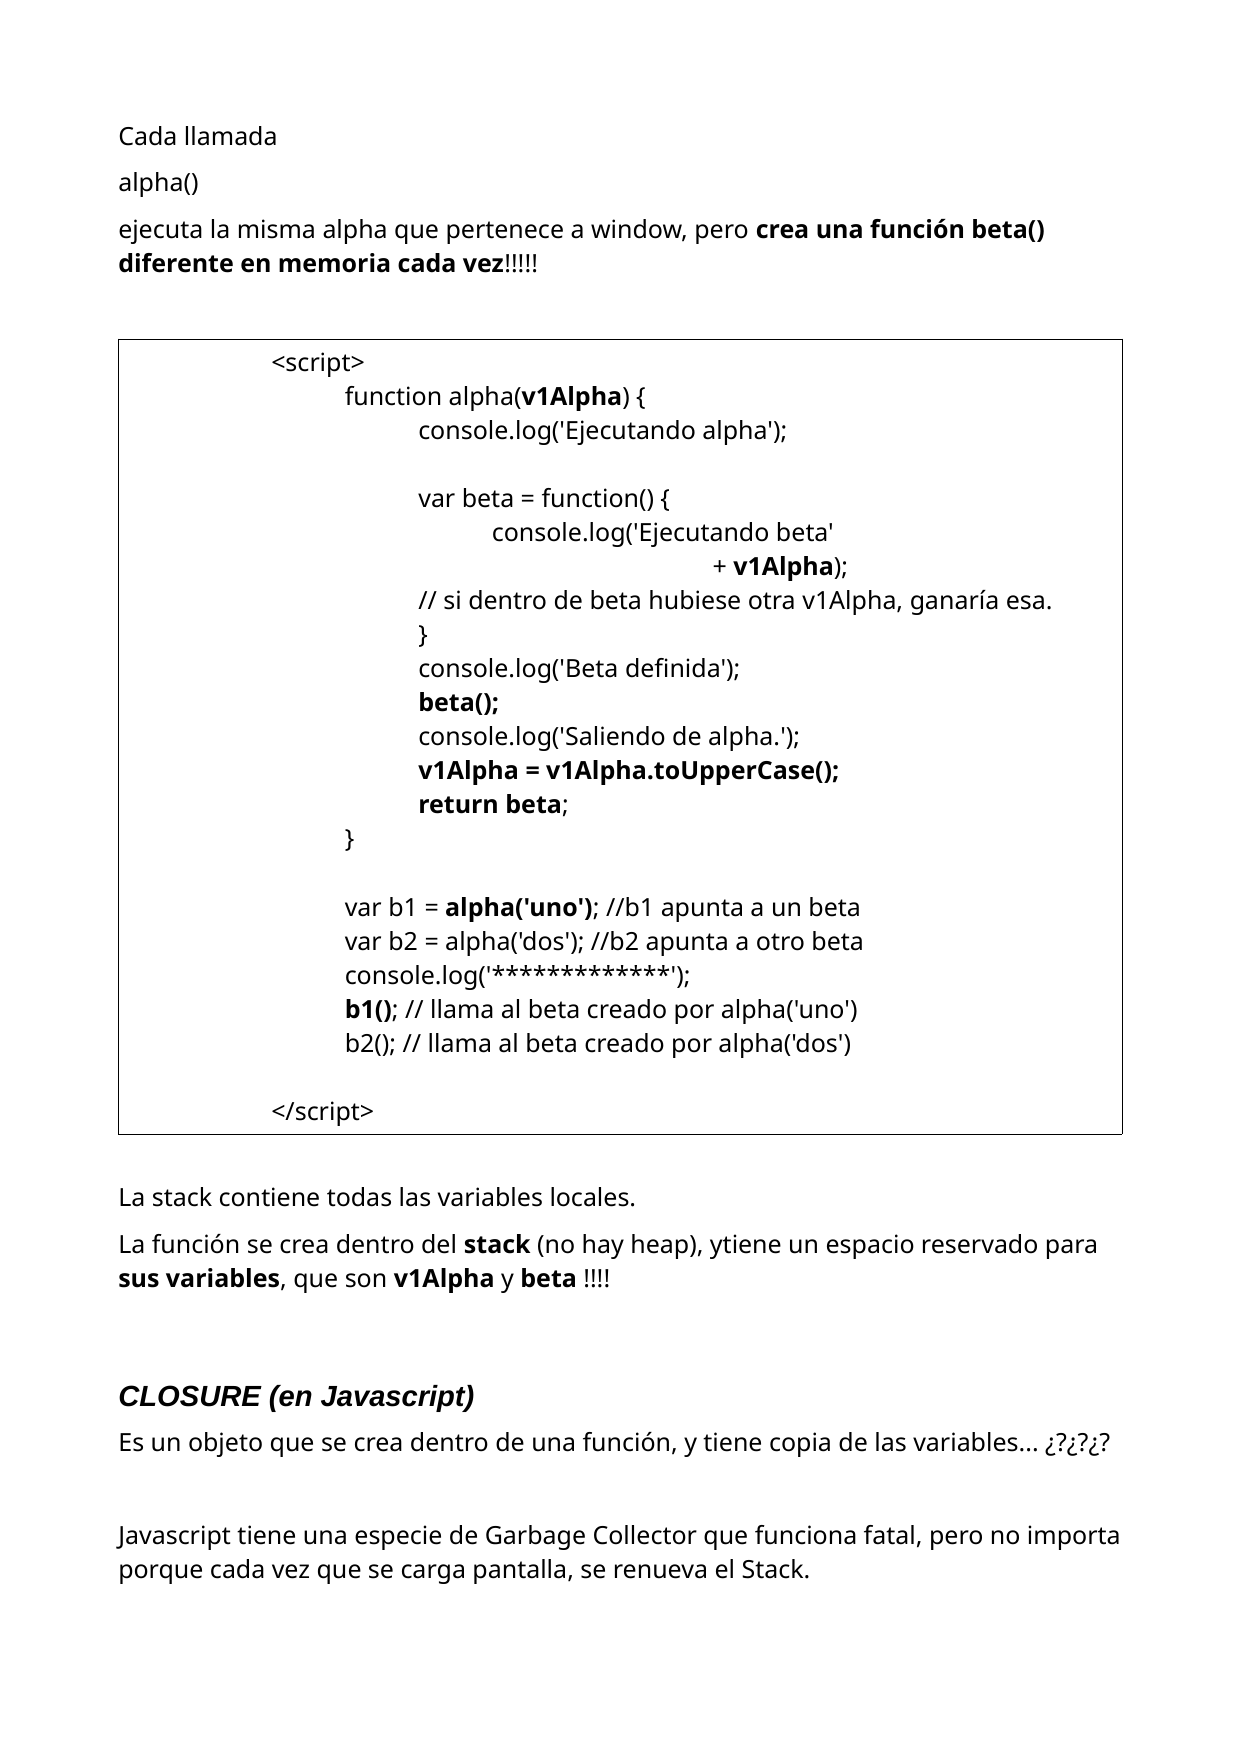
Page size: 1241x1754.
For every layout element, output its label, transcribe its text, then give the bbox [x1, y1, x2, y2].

text La stack contiene todas las variables locales. [118, 1180, 1122, 1214]
text La función se crea dentro del stack (no hay heap), ytiene un espacio reservado para sus variables, que son v1Alpha y beta !!!! [118, 1227, 1122, 1295]
text alpha() [118, 165, 1122, 199]
subtitle CLOSURE (en Javascript) [118, 1379, 1122, 1412]
text ejecuta la misma alpha que pertenece a window, pero crea una función beta() diferente en memoria cada vez!!!!! [118, 211, 1122, 279]
text Javascript tiene una especie de Garbage Collector que funciona fatal, pero no importa porque cada vez que se carga pantalla, se renueva el Stack. [118, 1518, 1122, 1586]
text Es un objeto que se crea dentro de una función, y tiene copia de las variables... ¿?¿?¿? [118, 1425, 1122, 1459]
table_header <script> function alpha(v1Alpha) { console.log('Ejecutando alpha'); var beta = function() { console.log('Ejecutando beta' + v1Alpha); // si dentro de beta hubiese otra v1Alpha, ganaría esa. } console.log('Beta definida'); beta(); console.log('Saliendo de alpha.'); v1Alpha = v1Alpha.toUpperCase(); return beta; } var b1 = alpha('uno'); //b1 apunta a un beta var b2 = alpha('dos'); //b2 apunta a otro beta console.log('*************'); b1(); // llama al beta creado por alpha('uno') b2(); // llama al beta creado por alpha('dos') </script> [119, 340, 1122, 1133]
text Cada llamada [118, 118, 1122, 152]
